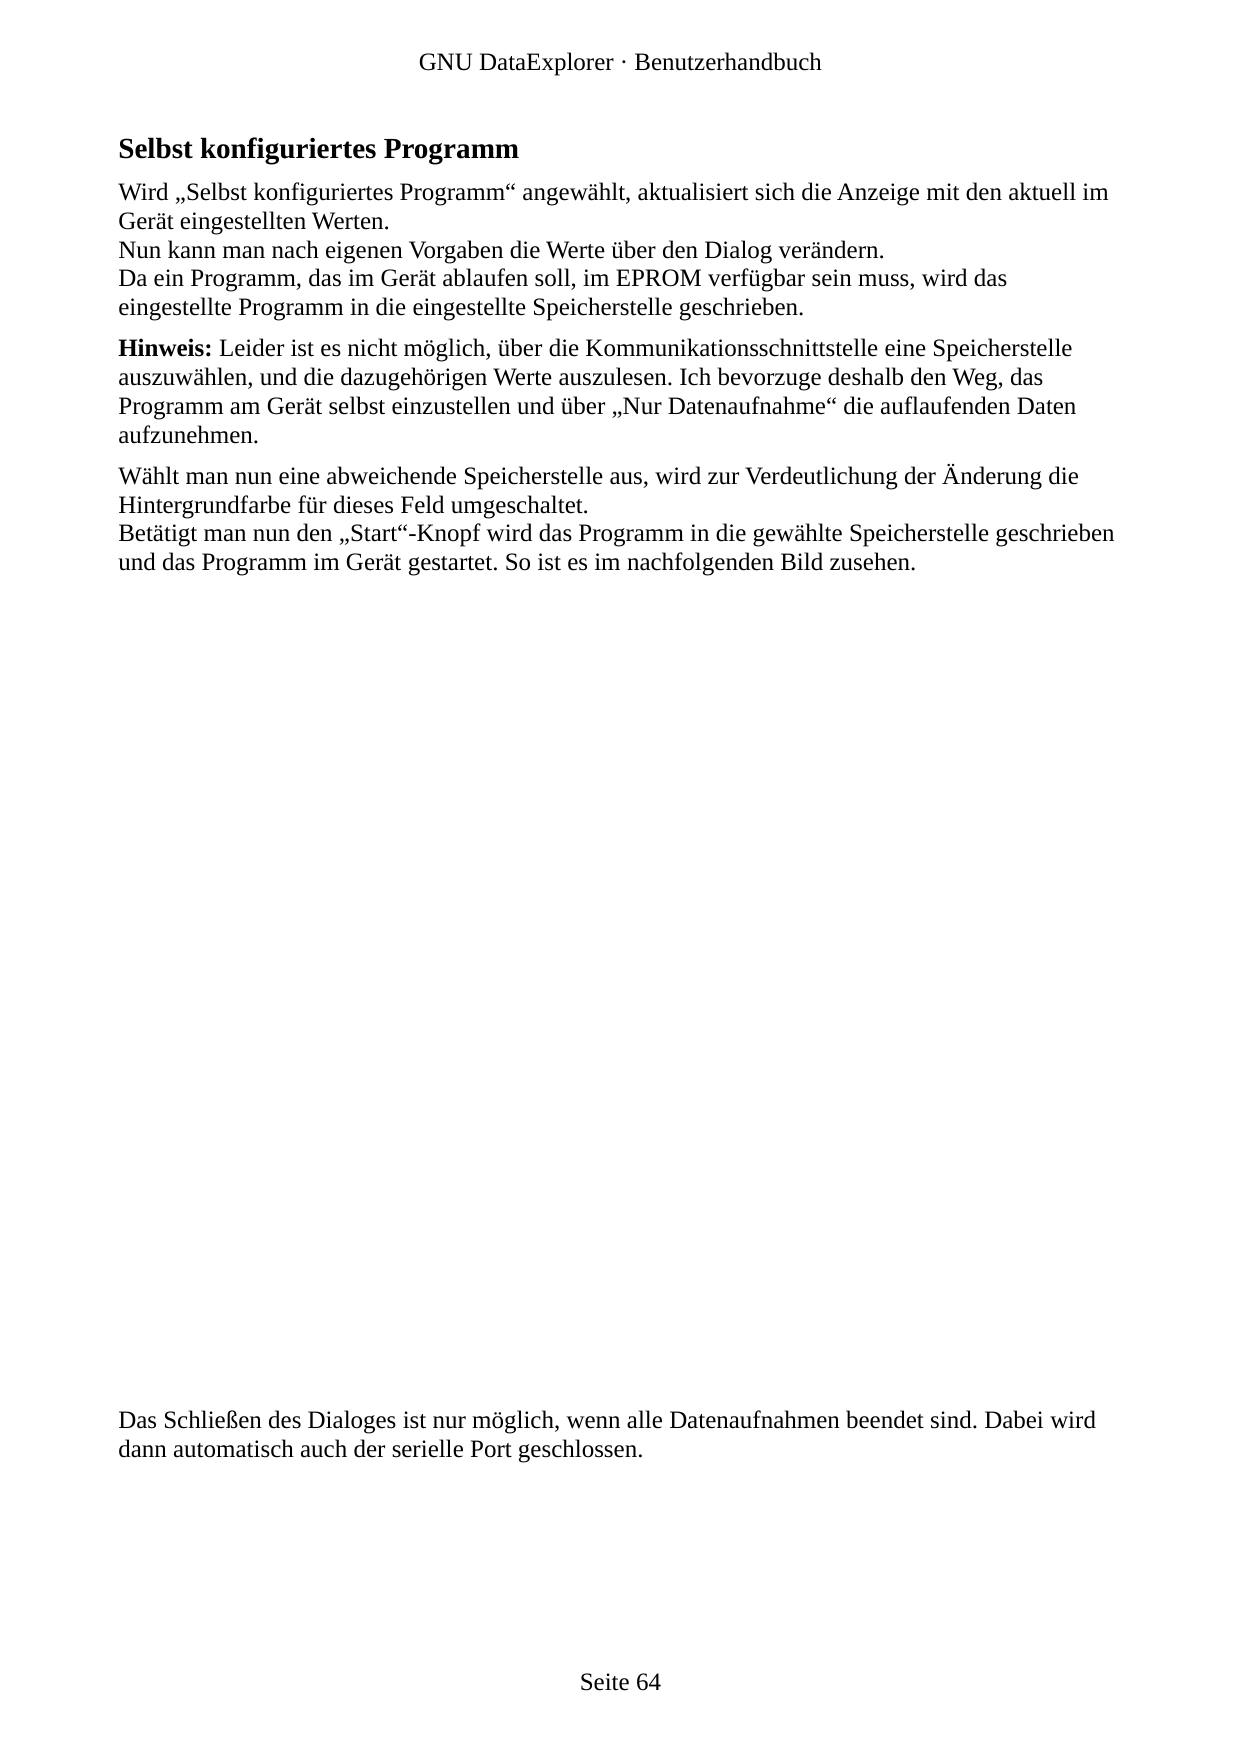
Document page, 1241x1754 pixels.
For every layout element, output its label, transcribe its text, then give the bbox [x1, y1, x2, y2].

subtitle Selbst konfiguriertes Programm [118, 131, 1122, 165]
text Wählt man nun eine abweichende Speicherstelle aus, wird zur Verdeutlichung der Änderung die Hintergrundfarbe für dieses Feld umgeschaltet. Betätigt man nun den „Start“-Knopf wird das Programm in die gewählte Speicherstelle geschrieben und das Programm im Gerät gestartet. So ist es im nachfolgenden Bild zusehen. [118, 461, 1122, 576]
text Wird „Selbst konfiguriertes Programm“ angewählt, aktualisiert sich die Anzeige mit den aktuell im Gerät eingestellten Werten. Nun kann man nach eigenen Vorgaben die Werte über den Dialog verändern. Da ein Programm, das im Gerät ablaufen soll, im EPROM verfügbar sein muss, wird das eingestellte Programm in die eingestellte Speicherstelle geschrieben. [118, 177, 1122, 321]
text Das Schließen des Dialoges ist nur möglich, wenn alle Datenaufnahmen beendet sind. Dabei wird dann automatisch auch der serielle Port geschlossen. [118, 1405, 1122, 1463]
text Hinweis: Leider ist es nicht möglich, über die Kommunikationsschnittstelle eine Speicherstelle auszuwählen, und die dazugehörigen Werte auszulesen. Ich bevorzuge deshalb den Weg, das Programm am Gerät selbst einzustellen und über „Nur Datenaufnahme“ die auflaufenden Daten aufzunehmen. [118, 333, 1122, 448]
